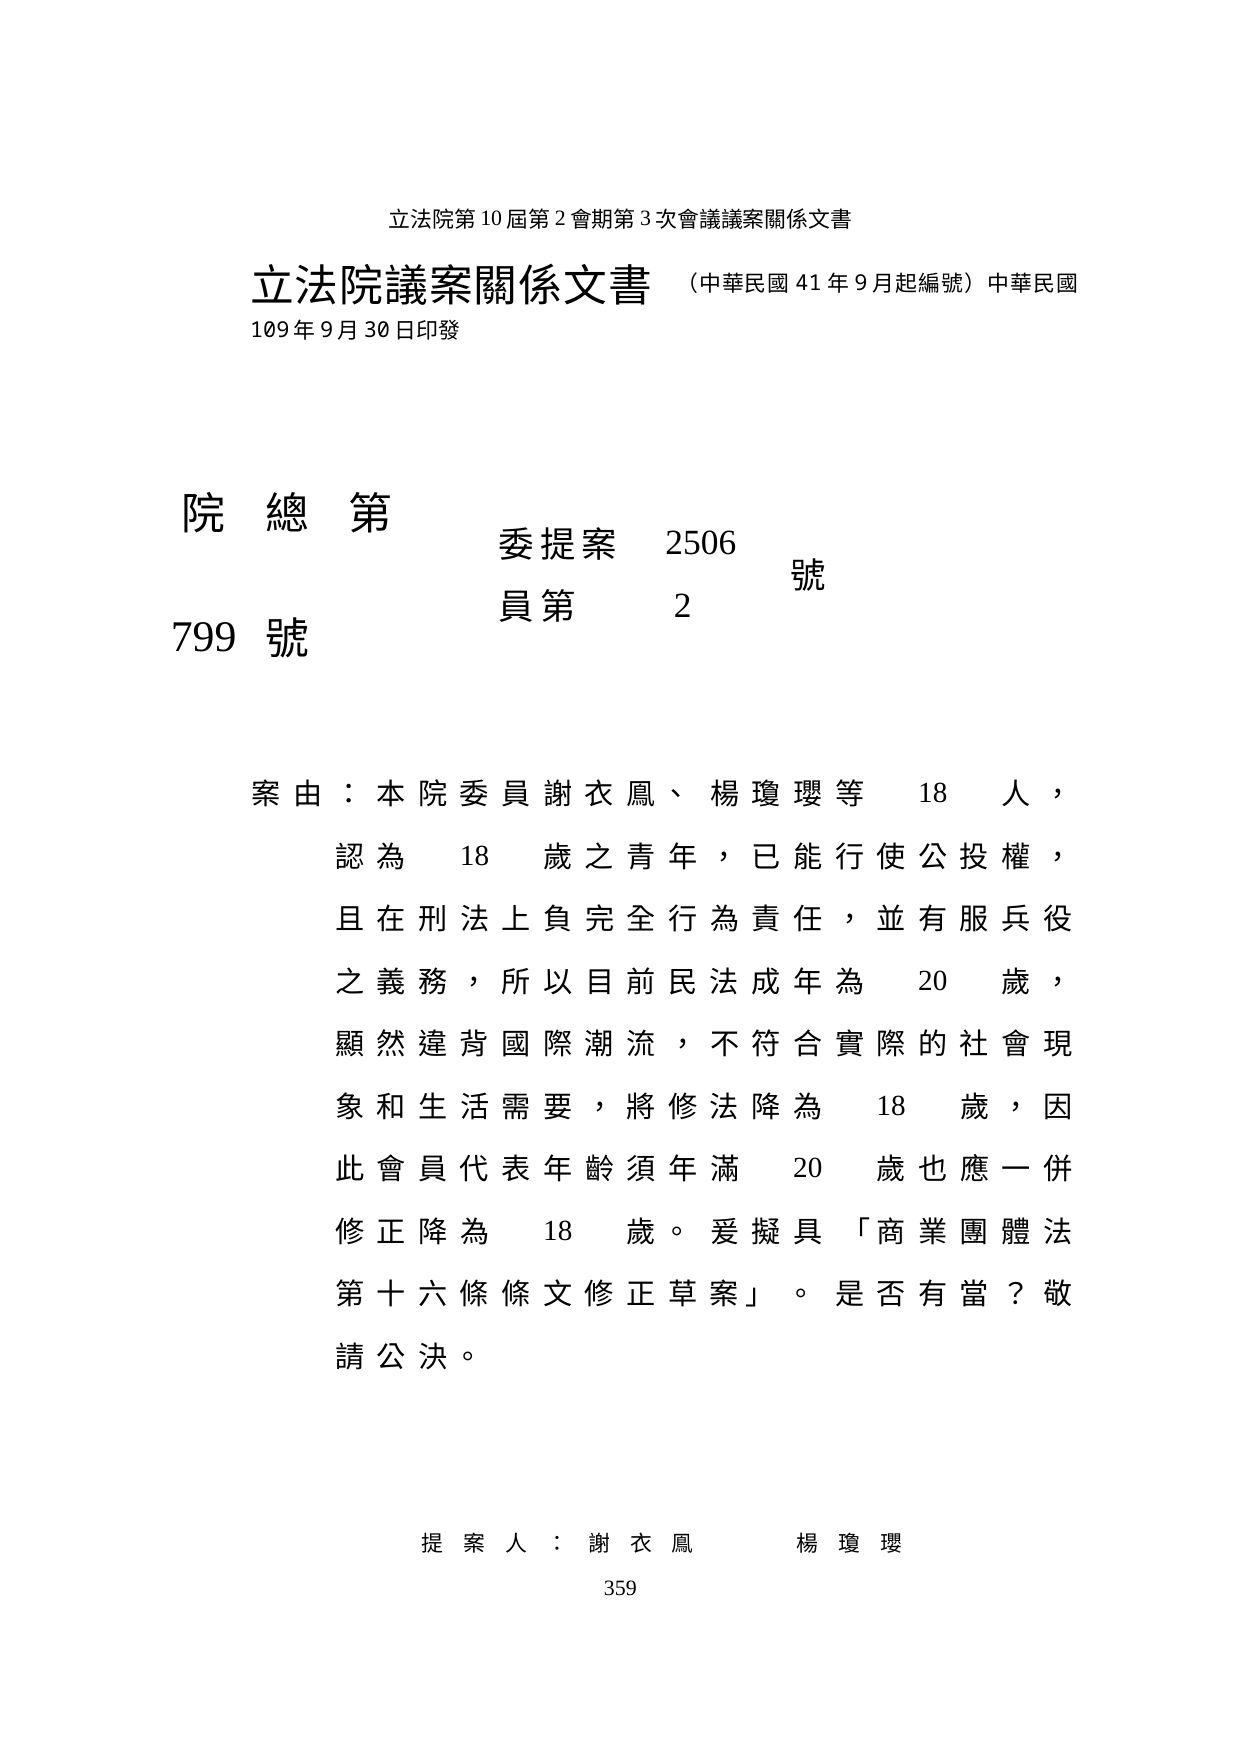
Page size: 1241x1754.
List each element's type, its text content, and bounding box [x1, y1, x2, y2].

table_header 委員 [420, 438, 534, 688]
table_header 院總第799號 [162, 438, 420, 688]
table_header 25062 [640, 438, 751, 688]
table_header 號 [751, 438, 788, 688]
table_header [793, 438, 807, 688]
text 案由：本院委員謝衣鳯、楊瓊瓔等18人，認為18歲之青年，已能行使公投權，且在刑法上負完全行為責任，並有服兵役之義務，所以目前民法成年為20歲，顯然違背國際潮流，不符合實際的社會現象和生活需要，將修法降為18歲，因此會員代表年齡須年滿20歲也應一併修正降為18歲。爰擬具「商業團體法第十六條條文修正草案」。是否有當？敬請公決。 [217, 750, 1078, 1375]
table_header [788, 438, 793, 688]
table_header 提案第 [534, 438, 639, 688]
text 立法院議案關係文書 （中華民國41年9月起編號）中華民國109年9月30日印發 [250, 250, 1078, 345]
text 提案人：謝衣鳯 楊瓊瓔 [403, 1500, 1012, 1563]
